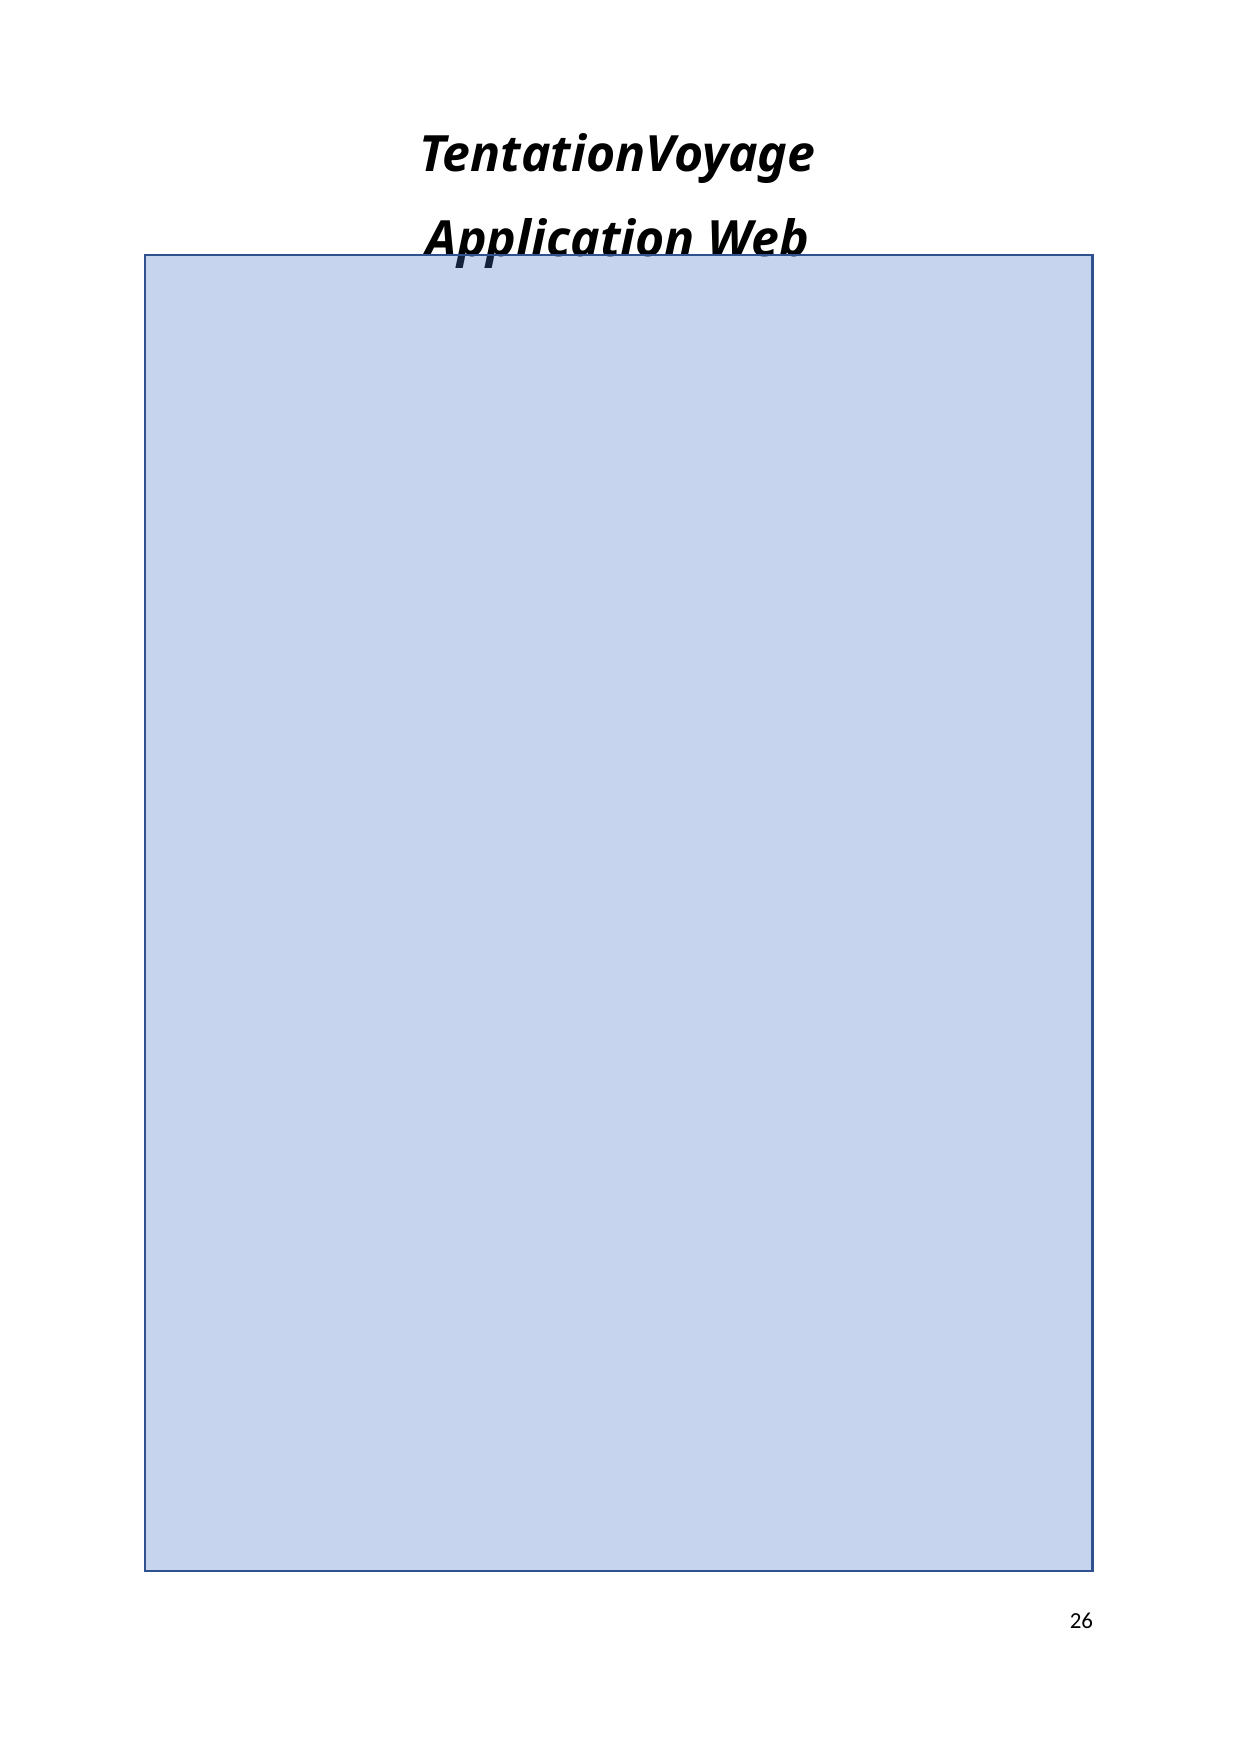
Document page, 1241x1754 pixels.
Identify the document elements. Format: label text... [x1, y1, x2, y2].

text Application Web [148, 203, 1093, 254]
text TentationVoyage [148, 118, 1093, 187]
